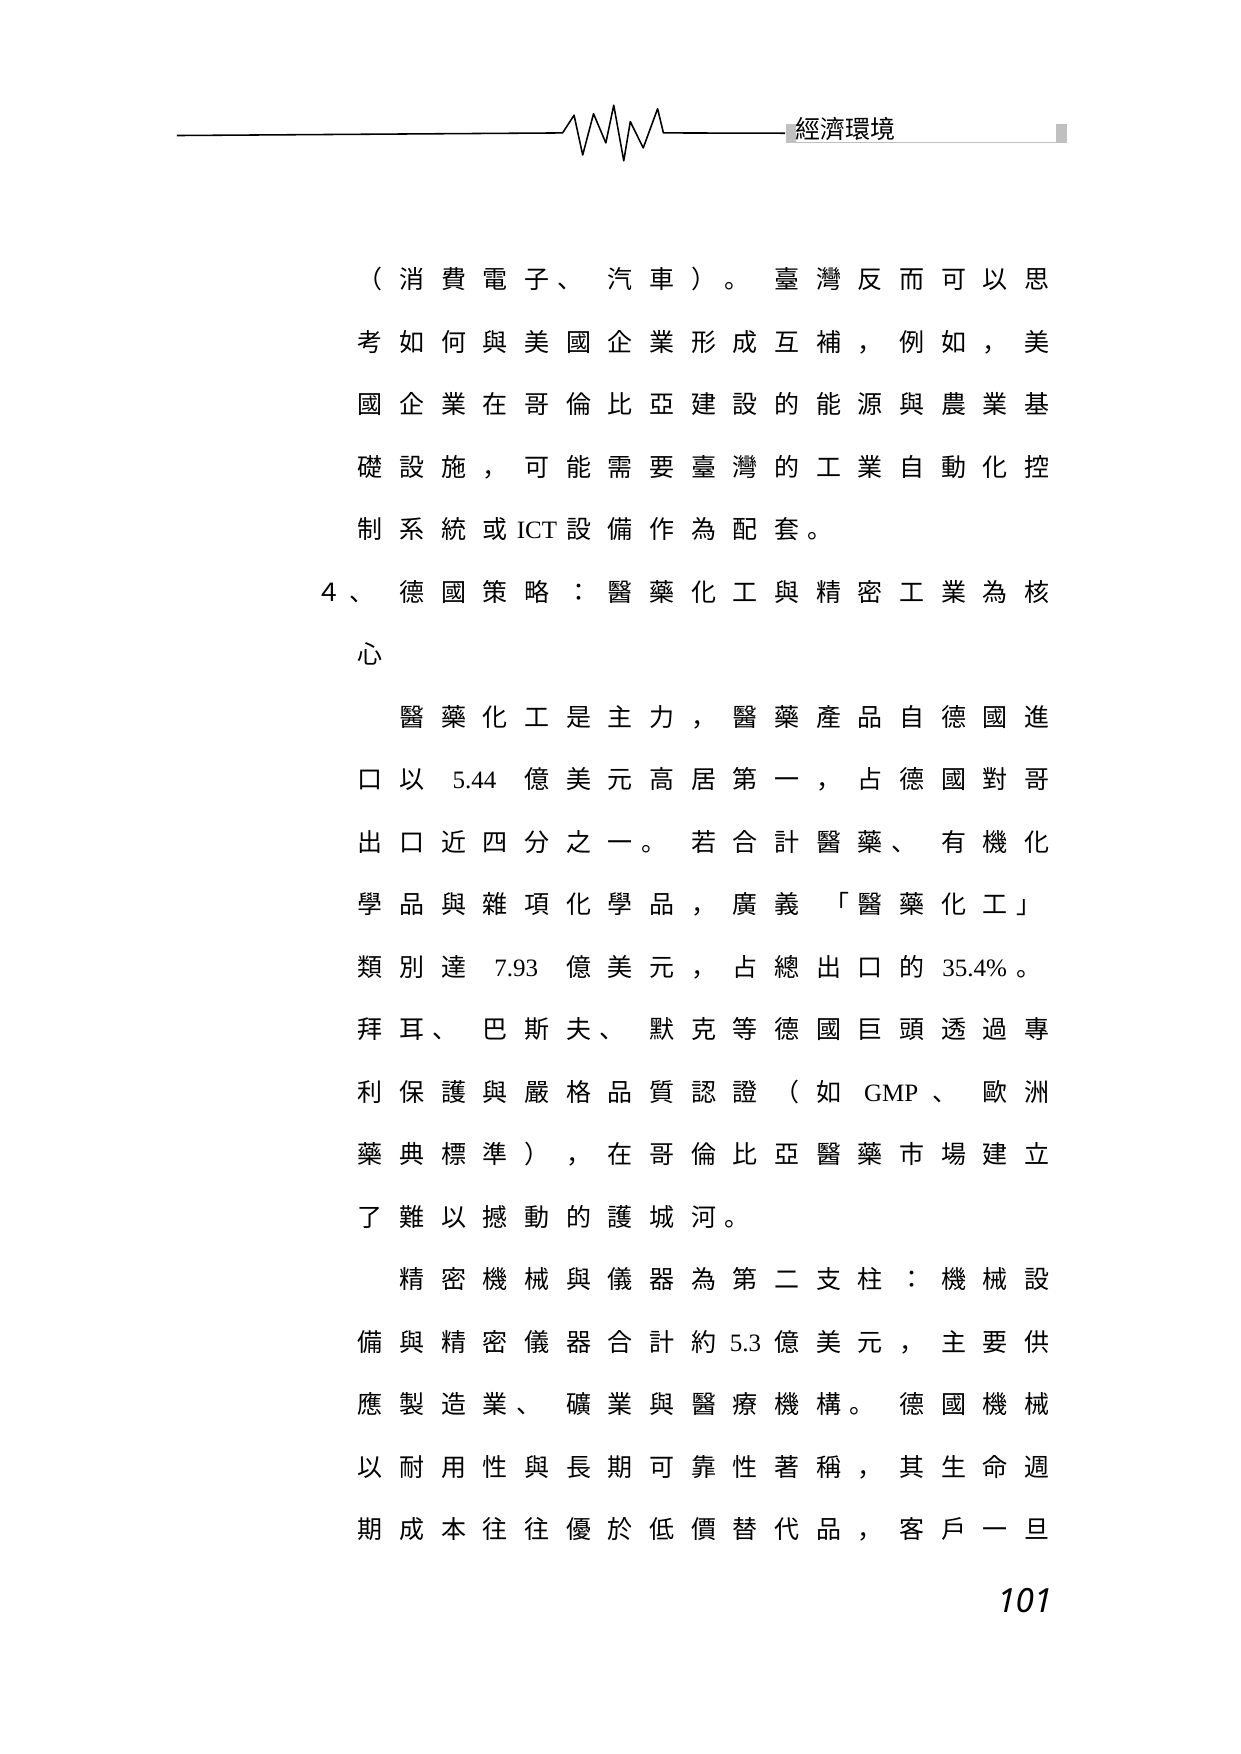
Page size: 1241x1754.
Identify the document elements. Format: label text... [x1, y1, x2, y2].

text ４、德國策略：醫藥化工與精密工業為核心 [281, 549, 1058, 674]
text 醫藥化工是主力，醫藥產品自德國進口以5.44億美元高居第一，占德國對哥出口近四分之一。若合計醫藥、有機化學品與雜項化學品，廣義「醫藥化工」類別達7.93億美元，占總出口的35.4%。拜耳、巴斯夫、默克等德國巨頭透過專利保護與嚴格品質認證（如GMP、歐洲藥典標準），在哥倫比亞醫藥市場建立了難以撼動的護城河。 [330, 674, 1058, 1236]
text 精密機械與儀器為第二支柱：機械設備與精密儀器合計約5.3億美元，主要供應製造業、礦業與醫療機構。德國機械以耐用性與長期可靠性著稱，其生命週期成本往往優於低價替代品，客戶一旦 [330, 1236, 1058, 1549]
text （消費電子、汽車）。臺灣反而可以思考如何與美國企業形成互補，例如，美國企業在哥倫比亞建設的能源與農業基礎設施，可能需要臺灣的工業自動化控制系統或ICT設備作為配套。 [330, 236, 1058, 549]
